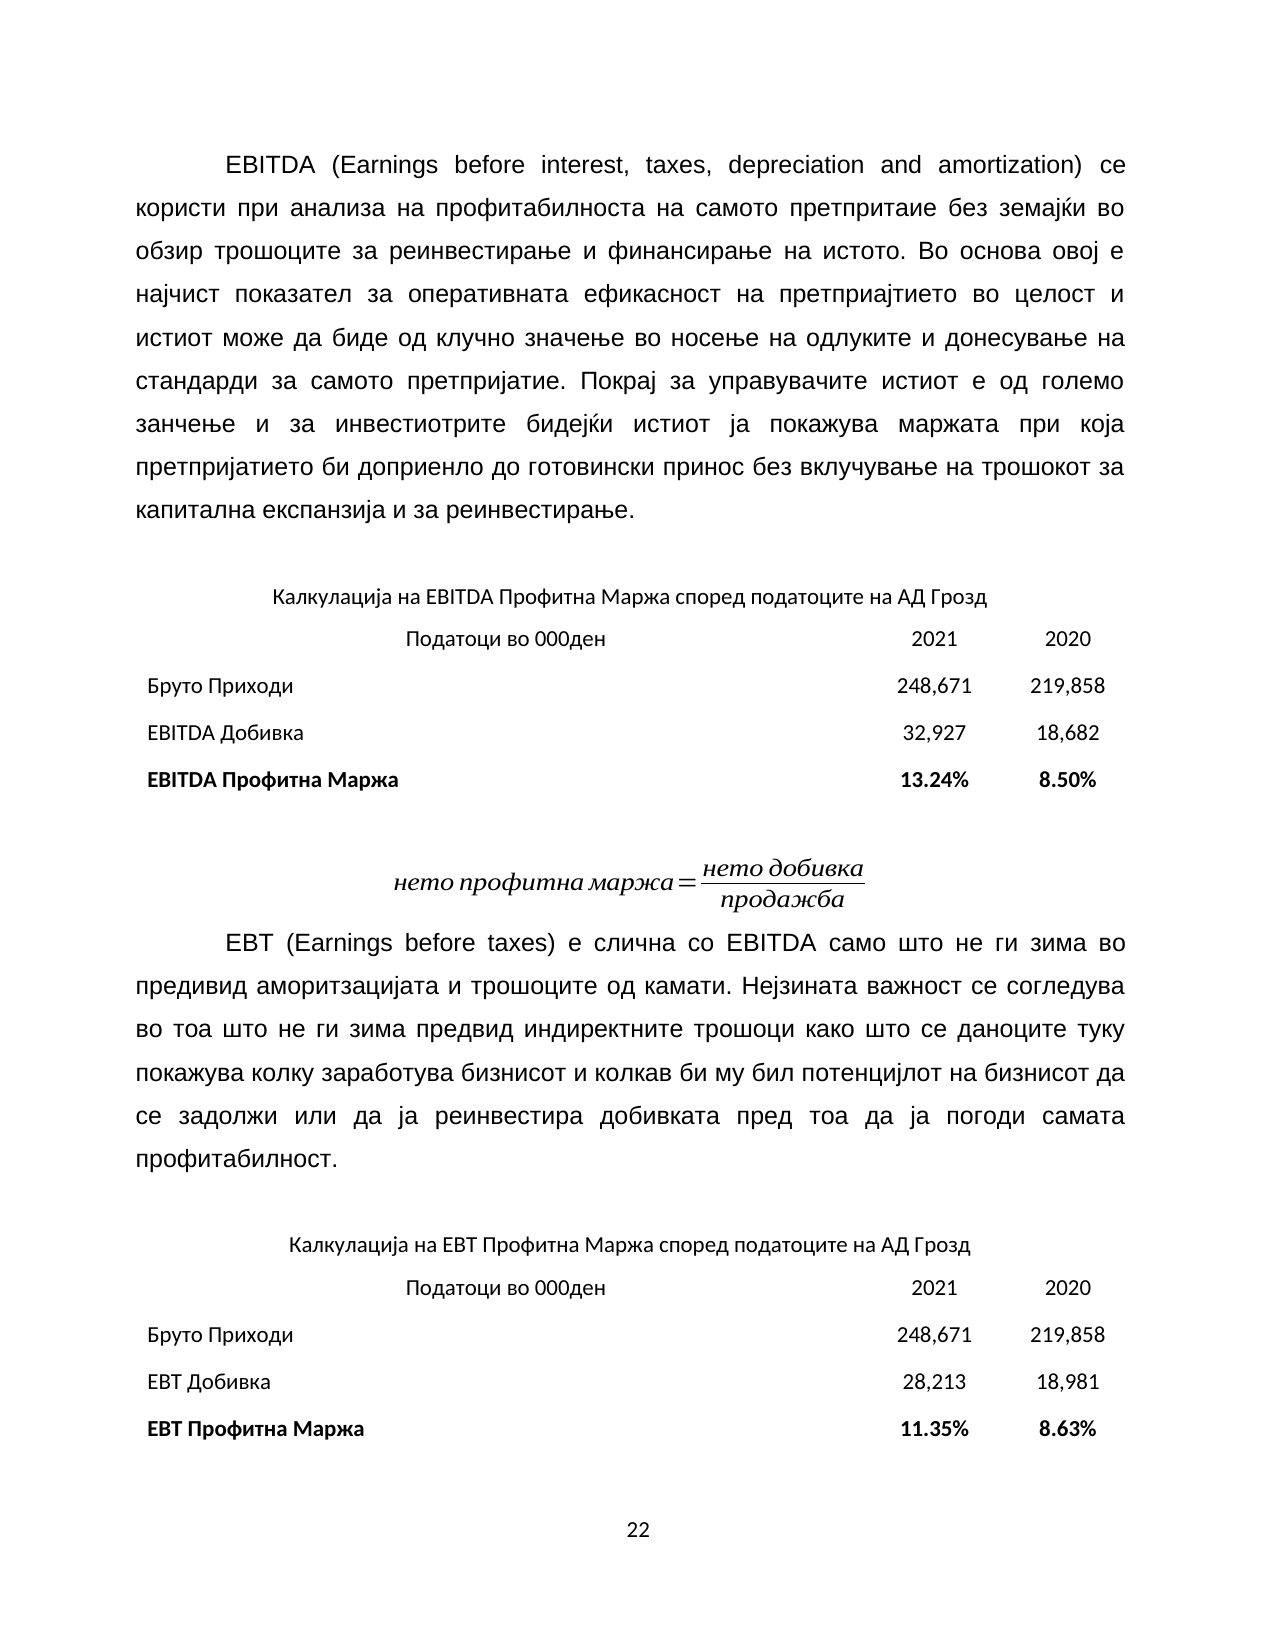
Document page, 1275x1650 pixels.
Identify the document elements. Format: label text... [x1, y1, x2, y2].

table_cell 219,858 [1001, 671, 1134, 718]
table_header Податоци во 000ден [144, 1274, 868, 1320]
table_cell 13.24% [868, 765, 1001, 812]
table_cell 32,927 [868, 718, 1001, 765]
table_cell 28,213 [868, 1367, 1001, 1414]
table_cell 11.35% [868, 1414, 1001, 1461]
table_cell EBT Добивка [144, 1367, 868, 1414]
table_cell 8.50% [1001, 765, 1134, 812]
table_cell 248,671 [868, 671, 1001, 718]
table_header 2020 [1001, 1274, 1134, 1320]
table_header 2021 [868, 1274, 1001, 1320]
table_cell 18,682 [1001, 718, 1134, 765]
text Калкулација на ЕBITDA Профитна Маржа според податоците на АД Грозд [134, 582, 1126, 610]
table_cell 8.63% [1001, 1414, 1134, 1461]
table_cell Бруто Приходи [144, 671, 868, 718]
table_cell EBITDA Добивка [144, 718, 868, 765]
table_cell Бруто Приходи [144, 1320, 868, 1367]
table_header 2021 [868, 625, 1001, 671]
table_cell 219,858 [1001, 1320, 1134, 1367]
text ЕBITDA (Earnings before interest, taxes, depreciation and amortization) се користи при анализа на профитабилноста на самото претпритаие без земајќи во обзир трошоците за реинвестирање и финансирање на истото. Во основа овој е најчист показател за оперативната ефикасност на претприајтието во целост и истиот може да биде од клучно значење во носење на одлуките и донесување на стандарди за самото претпријатие. Покрај за управувачите истиот е од големо занчење и за инвестиотрите бидејќи истиот ја покажува маржата при која претпријатието би доприенло до готовински принос без вклучување на трошокот за капитална експанзија и за реинвестирање. [134, 150, 1126, 524]
table_cell EBITDA Профитна Маржа [144, 765, 868, 812]
table_cell 248,671 [868, 1320, 1001, 1367]
text EBT (Earnings before taxes) е слична со EBITDA само што не ги зима во предивид аморитзацијата и трошоците од камати. Нејзината важност се согледува во тоа што не ги зима предвид индиректните трошоци како што се даноците туку покажува колку заработува бизнисот и колкав би му бил потенцијлот на бизнисот да се задолжи или да ја реинвестира добивката пред тоа да ја погоди самата профитабилност. [134, 928, 1126, 1173]
table_cell 18,981 [1001, 1367, 1134, 1414]
table_cell EBT Профитна Маржа [144, 1414, 868, 1461]
text Калкулација на ЕBT Профитна Маржа според податоците на АД Грозд [134, 1231, 1126, 1259]
table_header Податоци во 000ден [144, 625, 868, 671]
table_header 2020 [1001, 625, 1134, 671]
